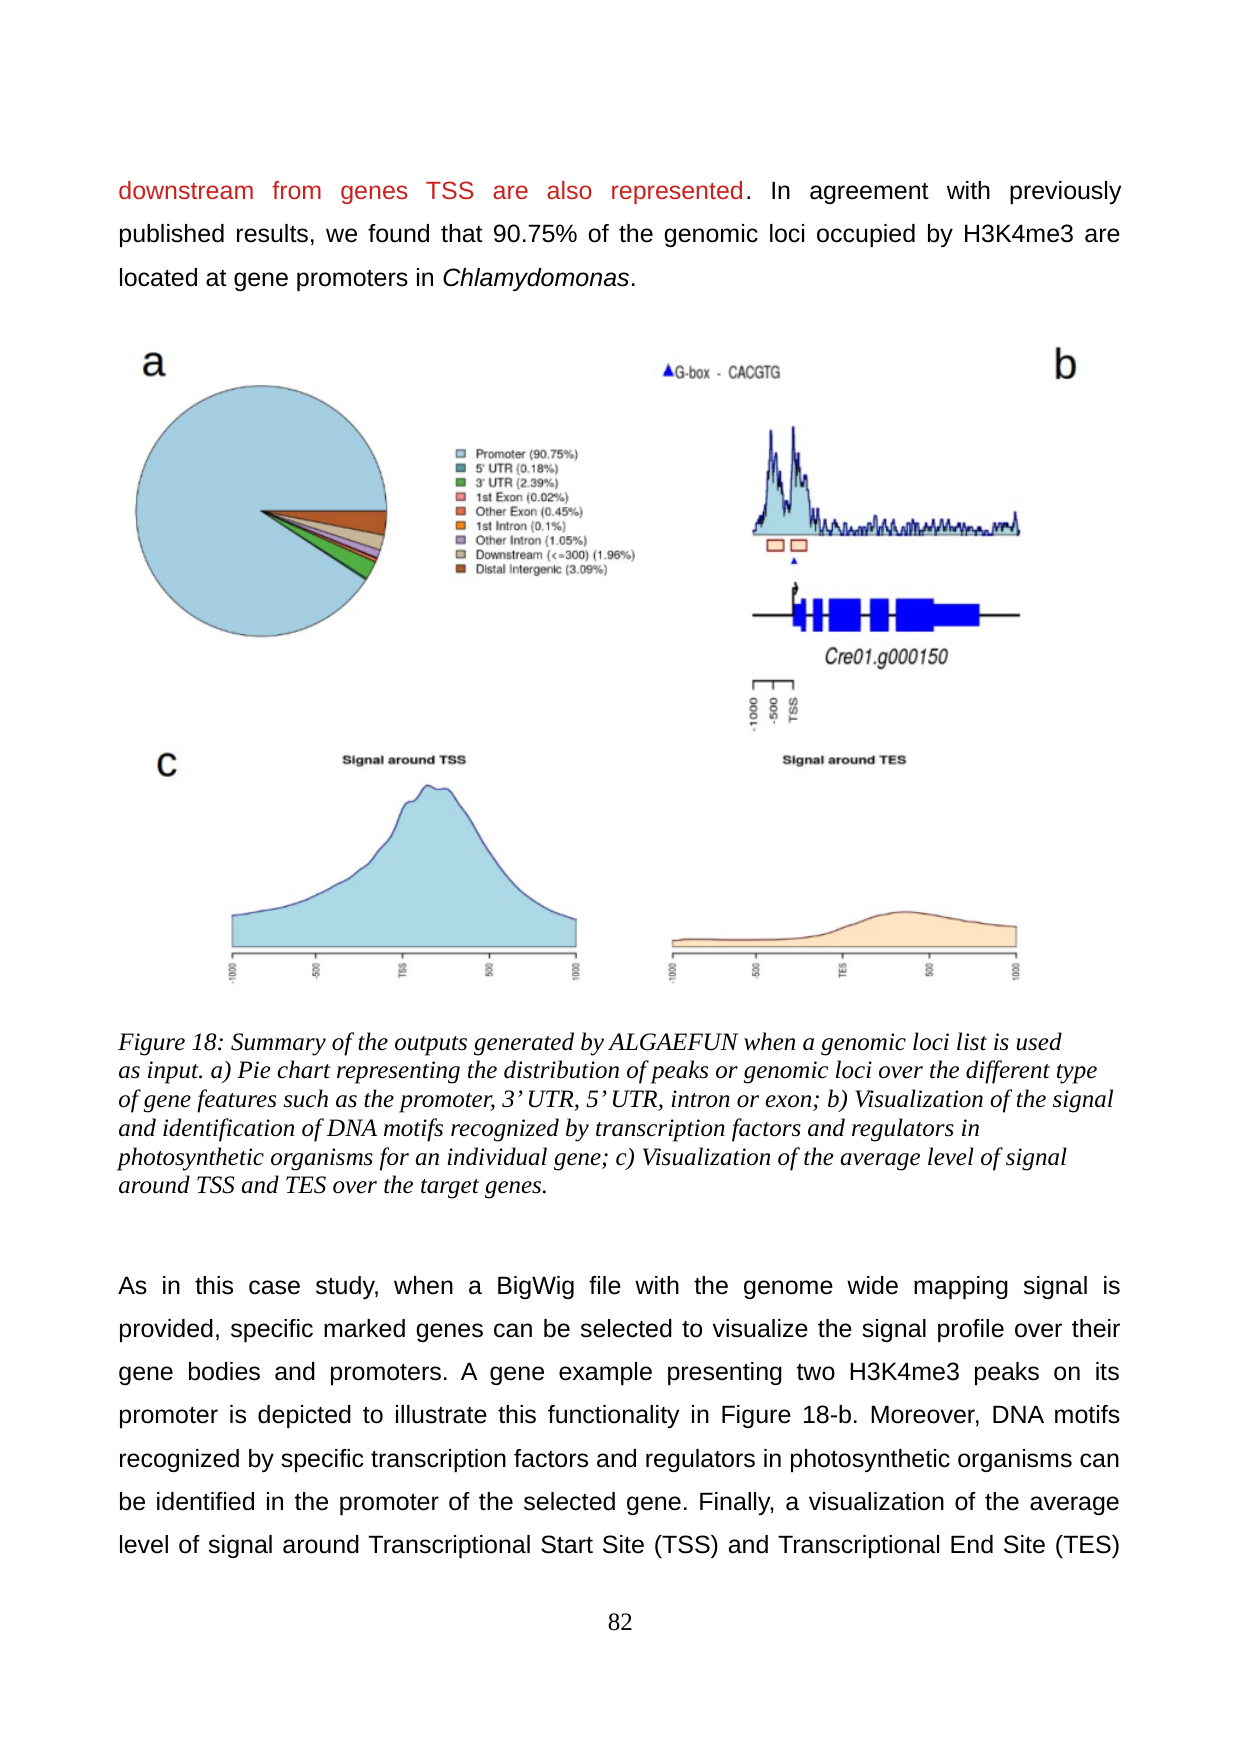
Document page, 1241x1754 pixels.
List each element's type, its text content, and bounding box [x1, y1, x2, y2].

text downstream from genes TSS are also represented. In agreement with previously published results, we found that 90.75% of the genomic loci occupied by H3K4me3 are located at gene promoters in Chlamydomonas. [118, 176, 1122, 291]
picture [118, 332, 1123, 1027]
text As in this case study, when a BigWig file with the genome wide mapping signal is provided, specific marked genes can be selected to visualize the signal profile over their gene bodies and promoters. A gene example presenting two H3K4me3 peaks on its promoter is depicted to illustrate this functionality in Figure 18-b. Moreover, DNA motifs recognized by specific transcription factors and regulators in photosynthetic organisms can be identified in the promoter of the selected gene. Finally, a visualization of the average level of signal around Transcriptional Start Site (TSS) and Transcriptional End Site (TES) [118, 1271, 1122, 1559]
text Figure 18: Summary of the outputs generated by ALGAEFUN when a genomic loci list is used as input. a) Pie chart representing the distribution of peaks or genomic loci over the different type of gene features such as the promoter, 3’ UTR, 5’ UTR, intron or exon; b) Visualization of the signal and identification of DNA motifs recognized by transcription factors and regulators in photosynthetic organisms for an individual gene; c) Visualization of the average level of signal around TSS and TES over the target genes. [118, 1027, 1122, 1199]
